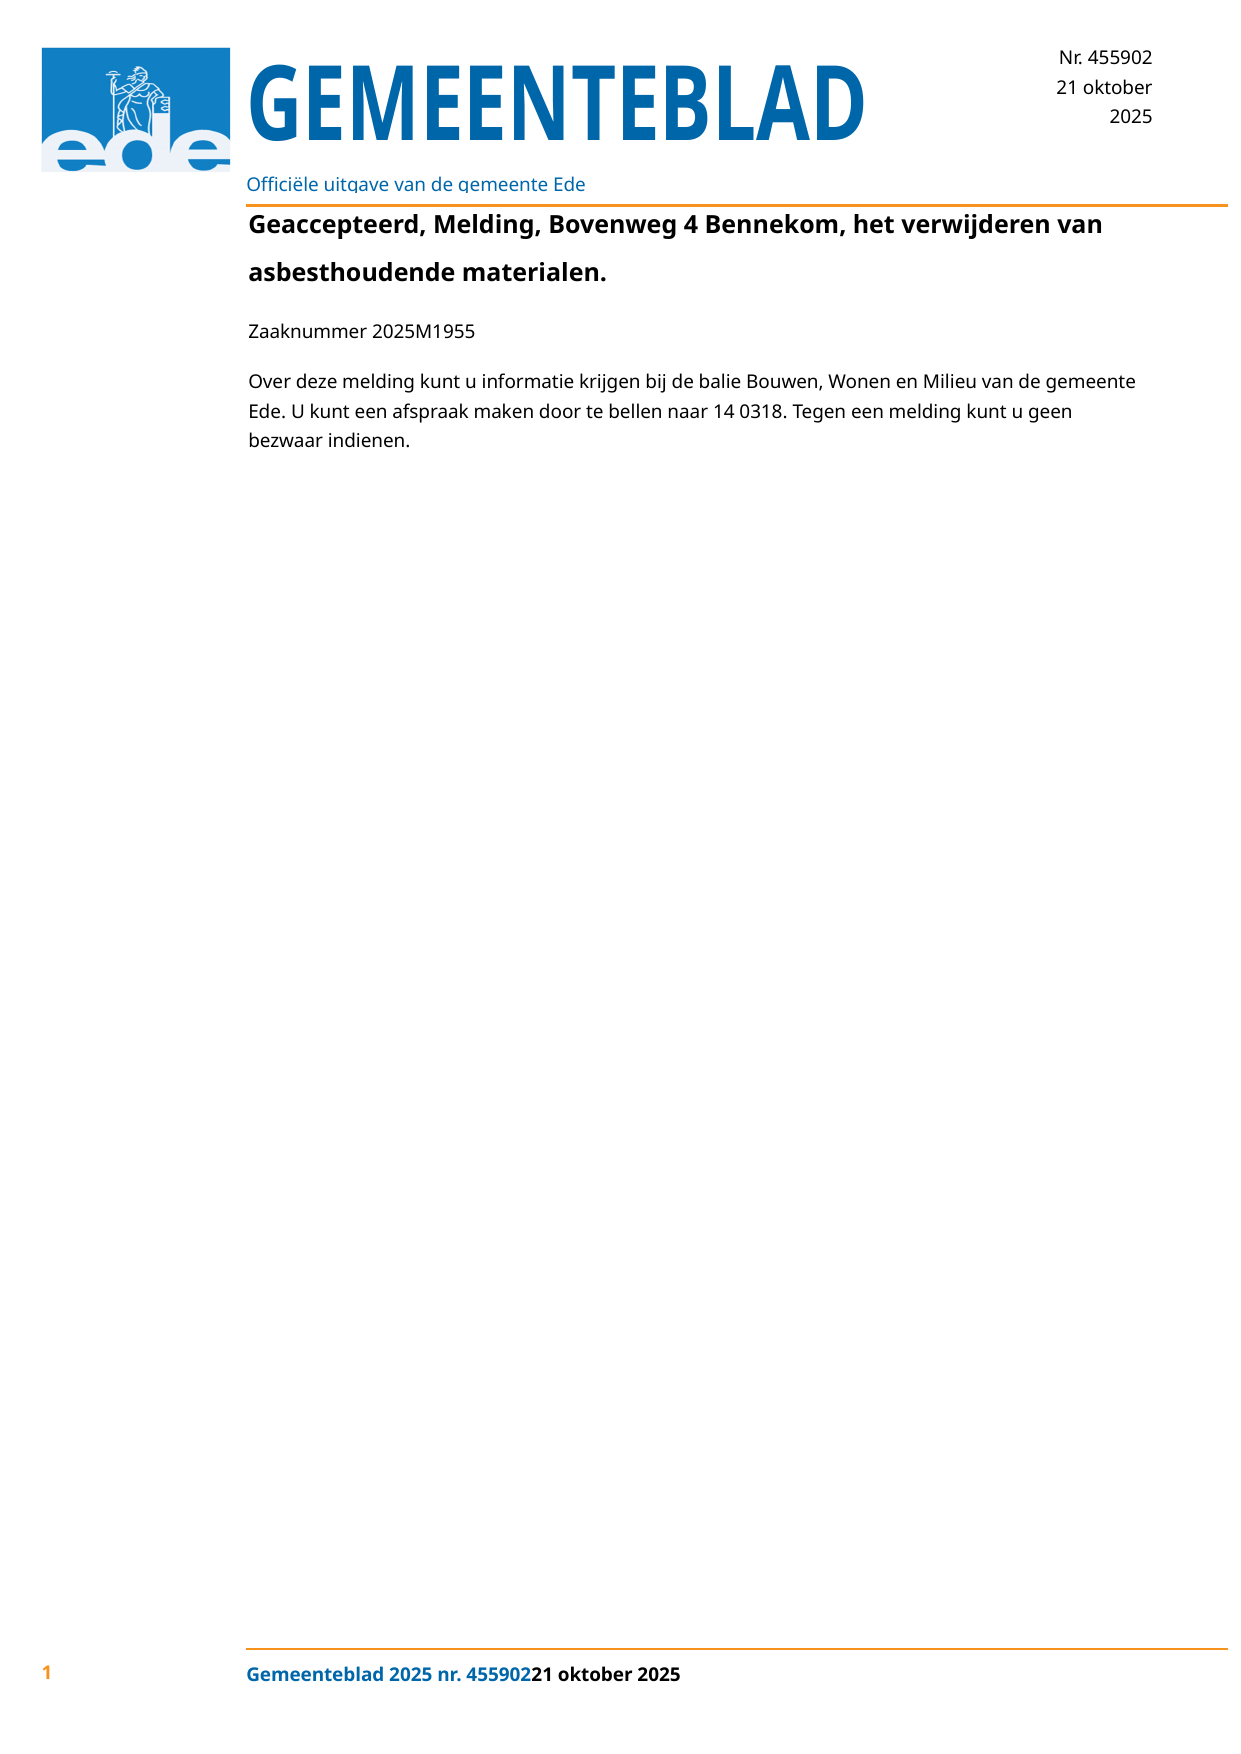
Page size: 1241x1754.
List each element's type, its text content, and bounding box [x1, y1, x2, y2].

text Geaccepteerd, Melding, Bovenweg 4 Bennekom, het verwijderen van asbesthoudende materialen. [248, 207, 1152, 288]
picture [41, 47, 231, 172]
text Over deze melding kunt u informatie krijgen bij de balie Bouwen, Wonen en Milieu van de gemeente Ede. U kunt een afspraak maken door te bellen naar 14 0318. Tegen een melding kunt u geen bezwaar indienen. [248, 368, 1152, 453]
text Zaaknummer 2025M1955 [248, 318, 1152, 344]
